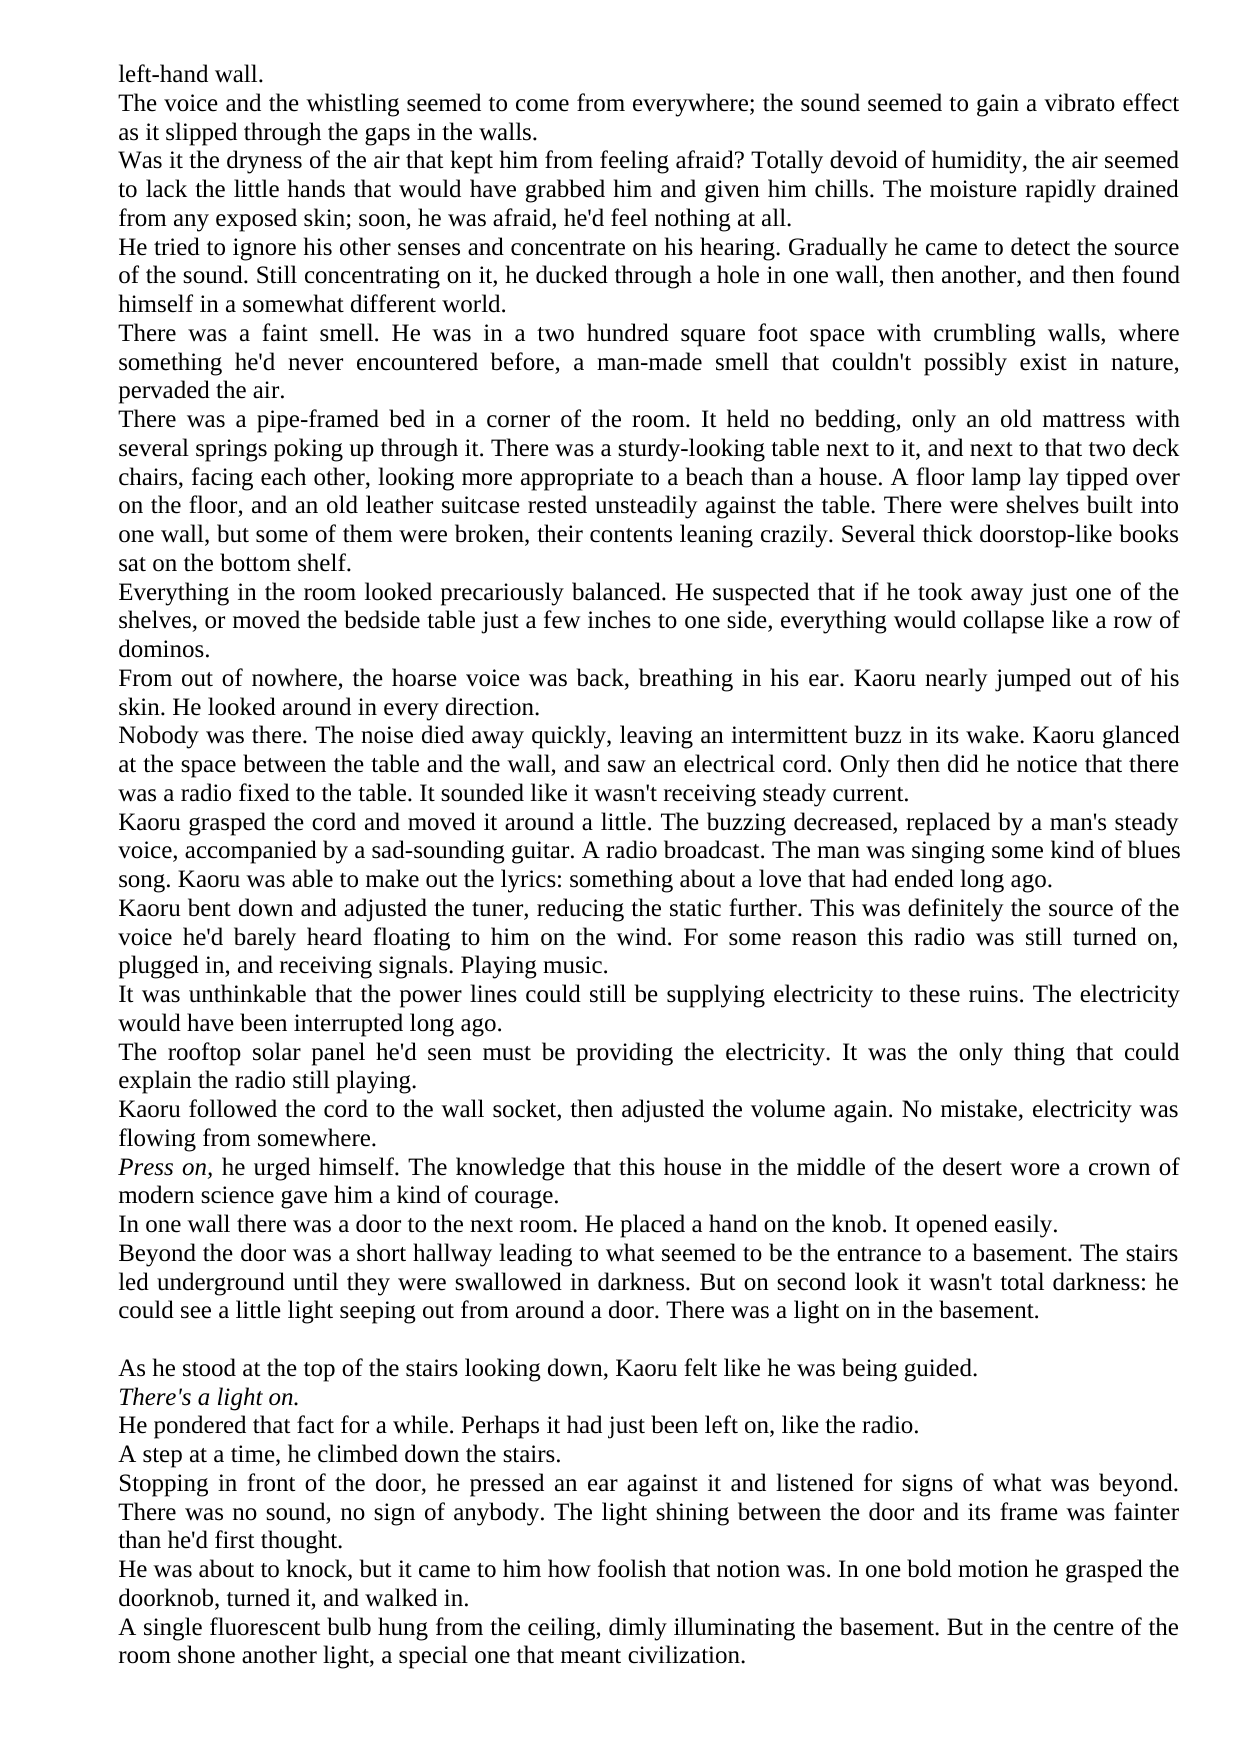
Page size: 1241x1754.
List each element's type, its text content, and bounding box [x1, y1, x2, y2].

text As he stood at the top of the stairs looking down, Kaoru felt like he was being guided. [118, 1353, 1181, 1382]
text Everything in the room looked precariously balanced. He suspected that if he took away just one of the shelves, or moved the bedside table just a few inches to one side, everything would collapse like a row of dominos. [118, 577, 1181, 663]
text left-hand wall. [118, 59, 1181, 88]
text The rooftop solar panel he'd seen must be providing the electricity. It was the only thing that could explain the radio still playing. [118, 1037, 1181, 1094]
text Kaoru followed the cord to the wall socket, then adjusted the volume again. No mistake, electricity was flowing from somewhere. [118, 1094, 1181, 1152]
text The voice and the whistling seemed to come from everywhere; the sound seemed to gain a vibrato effect as it slipped through the gaps in the walls. [118, 88, 1181, 145]
text There was a pipe-framed bed in a corner of the room. It held no bedding, only an old mattress with several springs poking up through it. There was a sturdy-looking table next to it, and next to that two deck chairs, facing each other, looking more appropriate to a beach than a house. A floor lamp lay tipped over on the floor, and an old leather suitcase rested unsteadily against the table. There were shelves built into one wall, but some of them were broken, their contents leaning crazily. Several thick doorstop-like books sat on the bottom shelf. [118, 404, 1181, 577]
text Was it the dryness of the air that kept him from feeling afraid? Totally devoid of humidity, the air seemed to lack the little hands that would have grabbed him and given him chills. The moisture rapidly drained from any exposed skin; soon, he was afraid, he'd feel nothing at all. [118, 145, 1181, 232]
text He tried to ignore his other senses and concentrate on his hearing. Gradually he came to detect the source of the sound. Still concentrating on it, he ducked through a hole in one wall, then another, and then found himself in a somewhat different world. [118, 232, 1181, 318]
text It was unthinkable that the power lines could still be supplying electricity to these ruins. The electricity would have been interrupted long ago. [118, 979, 1181, 1037]
text From out of nowhere, the hoarse voice was back, breathing in his ear. Kaoru nearly jumped out of his skin. He looked around in every direction. [118, 663, 1181, 720]
text He was about to knock, but it came to him how foolish that notion was. In one bold motion he grasped the doorknob, turned it, and walked in. [118, 1554, 1181, 1612]
text Nobody was there. The noise died away quickly, leaving an intermittent buzz in its wake. Kaoru glanced at the space between the table and the wall, and saw an electrical cord. Only then did he notice that there was a radio fixed to the table. It sounded like it wasn't receiving steady current. [118, 720, 1181, 807]
text He pondered that fact for a while. Perhaps it had just been left on, like the radio. [118, 1410, 1181, 1439]
text Stopping in front of the door, he pressed an ear against it and listened for signs of what was beyond. There was no sound, no sign of anybody. The light shining between the door and its frame was fainter than he'd first thought. [118, 1468, 1181, 1554]
text A single fluorescent bulb hung from the ceiling, dimly illuminating the basement. But in the centre of the room shone another light, a special one that meant civilization. [118, 1612, 1181, 1669]
text There was a faint smell. He was in a two hundred square foot space with crumbling walls, where something he'd never encountered before, a man-made smell that couldn't possibly exist in nature, pervaded the air. [118, 318, 1181, 404]
text A step at a time, he climbed down the stairs. [118, 1439, 1181, 1468]
text Press on, he urged himself. The knowledge that this house in the middle of the desert wore a crown of modern science gave him a kind of courage. [118, 1152, 1181, 1209]
text Kaoru bent down and adjusted the tuner, reducing the static further. This was definitely the source of the voice he'd barely heard floating to him on the wind. For some reason this radio was still turned on, plugged in, and receiving signals. Playing music. [118, 893, 1181, 979]
text Kaoru grasped the cord and moved it around a little. The buzzing decreased, replaced by a man's steady voice, accompanied by a sad-sounding guitar. A radio broadcast. The man was singing some kind of blues song. Kaoru was able to make out the lyrics: something about a love that had ended long ago. [118, 807, 1181, 893]
text Beyond the door was a short hallway leading to what seemed to be the entrance to a basement. The stairs led underground until they were swallowed in darkness. But on second look it wasn't total darkness: he could see a little light seeping out from around a door. There was a light on in the basement. [118, 1238, 1181, 1324]
text In one wall there was a door to the next room. He placed a hand on the knob. It opened easily. [118, 1209, 1181, 1238]
text There's a light on. [118, 1382, 1181, 1410]
